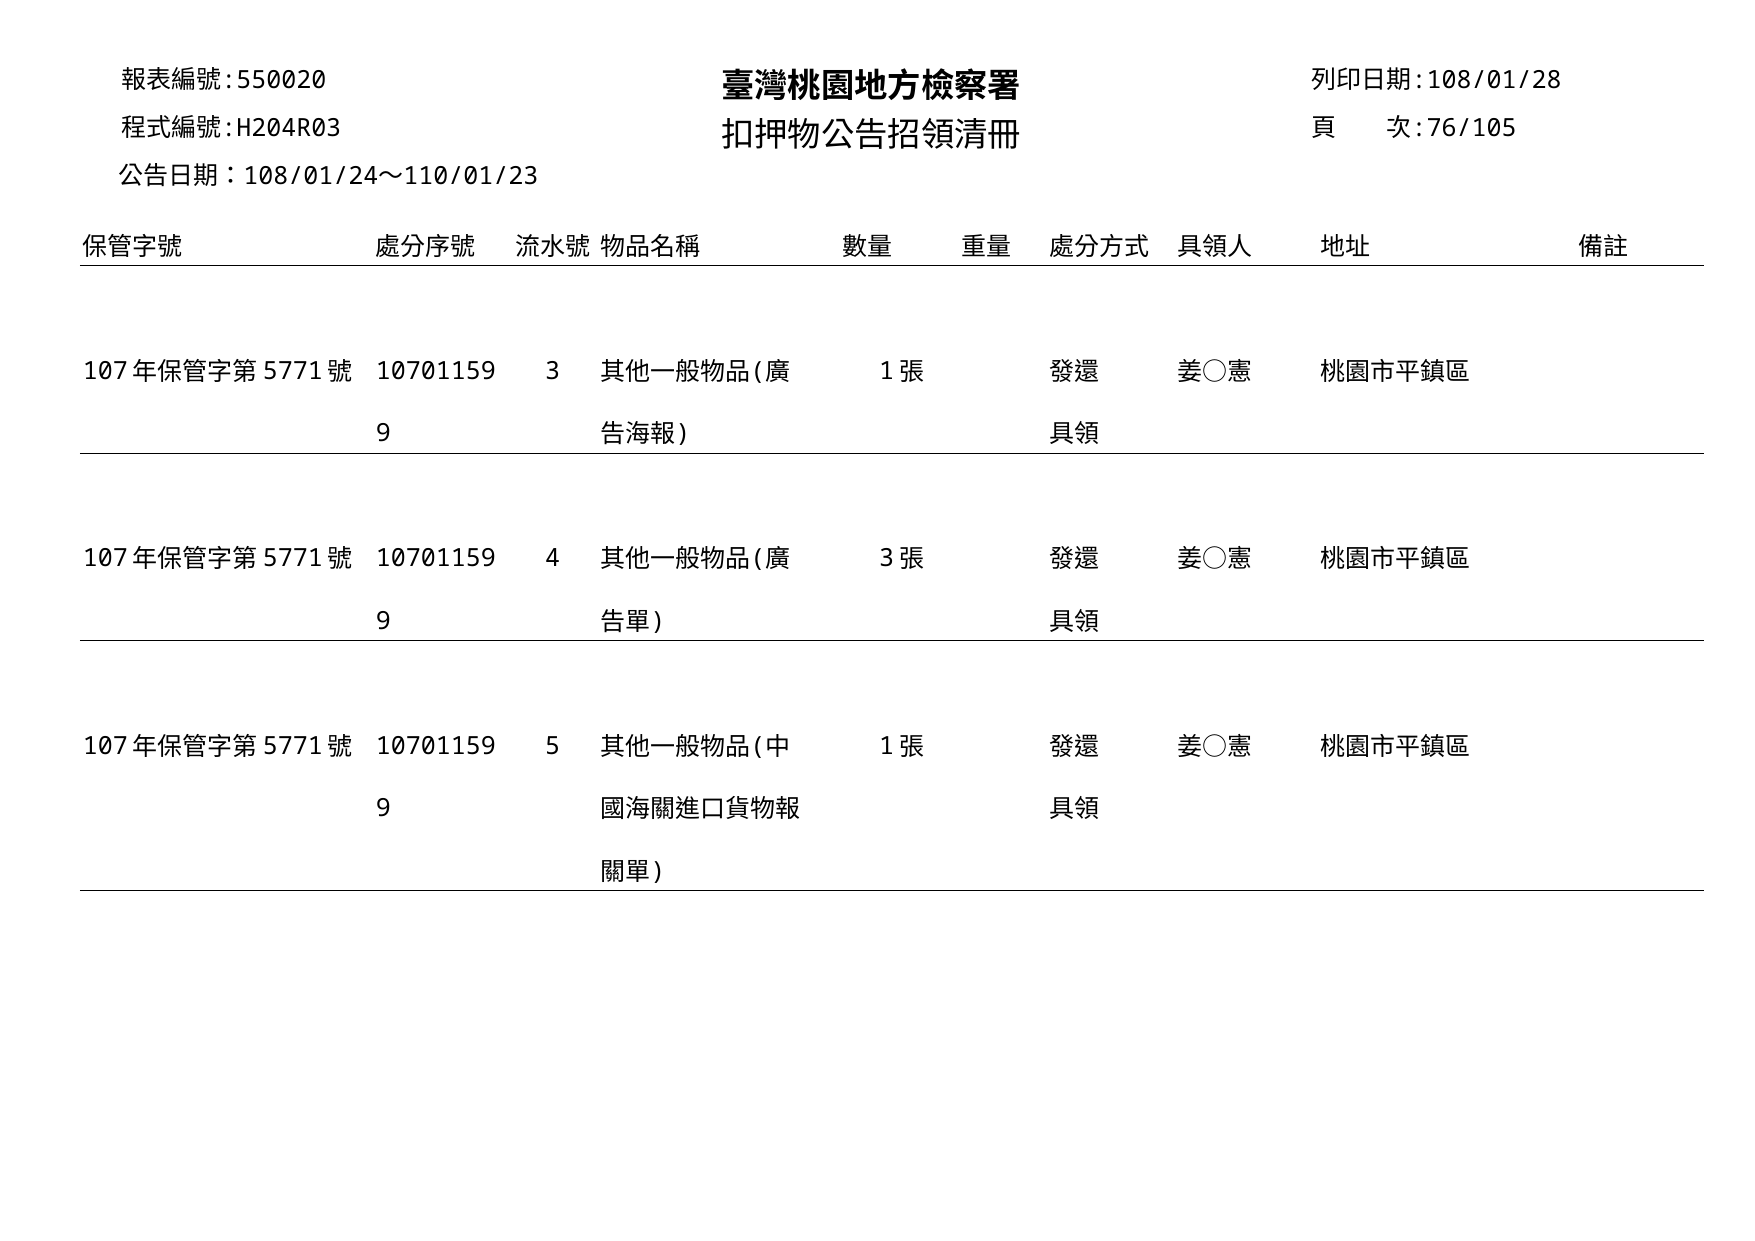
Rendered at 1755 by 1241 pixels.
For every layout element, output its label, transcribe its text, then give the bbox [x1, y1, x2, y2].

table_cell [927, 266, 1046, 453]
table_cell 桃園市平鎮區 [1317, 266, 1575, 453]
table_cell 107年保管字第5771號 [80, 266, 373, 453]
table_cell 桃園市平鎮區 [1317, 641, 1575, 890]
table_cell [1575, 641, 1704, 890]
table_cell 3張 [808, 454, 927, 640]
table_header 地址 [1317, 203, 1575, 265]
table_cell 發還 具領 [1046, 266, 1175, 453]
table_cell 5 [507, 641, 597, 890]
table_cell 姜○憲 [1175, 641, 1317, 890]
table_cell 1張 [808, 266, 927, 453]
table_cell 107年保管字第5771號 [80, 454, 373, 640]
table_cell 桃園市平鎮區 [1317, 454, 1575, 640]
table_header 處分方式 [1046, 203, 1175, 265]
table_header 重量 [927, 203, 1046, 265]
table_cell 107011599 [373, 641, 507, 890]
table_cell [927, 641, 1046, 890]
table_header 處分序號 [373, 203, 507, 265]
table_cell 其他一般物品(廣告海報) [597, 266, 807, 453]
table_header 具領人 [1175, 203, 1317, 265]
table_cell 107年保管字第5771號 [80, 641, 373, 890]
table_cell [927, 454, 1046, 640]
table_cell 1張 [808, 641, 927, 890]
table_cell [1575, 454, 1704, 640]
table_cell 發還 具領 [1046, 454, 1175, 640]
table_header 流水號 [507, 203, 597, 265]
table_cell [1575, 266, 1704, 453]
table_header 數量 [808, 203, 927, 265]
table_cell 3 [507, 266, 597, 453]
table_cell 發還 具領 [1046, 641, 1175, 890]
table_cell 107011599 [373, 266, 507, 453]
table_cell 姜○憲 [1175, 454, 1317, 640]
table_header 保管字號 [80, 203, 373, 265]
table_header 物品名稱 [597, 203, 807, 265]
table_cell 其他一般物品(中國海關進口貨物報關單) [597, 641, 807, 890]
table_cell 4 [507, 454, 597, 640]
table_cell 107011599 [373, 454, 507, 640]
table_cell 其他一般物品(廣告單) [597, 454, 807, 640]
table_header 備註 [1575, 203, 1704, 265]
table_cell 姜○憲 [1175, 266, 1317, 453]
